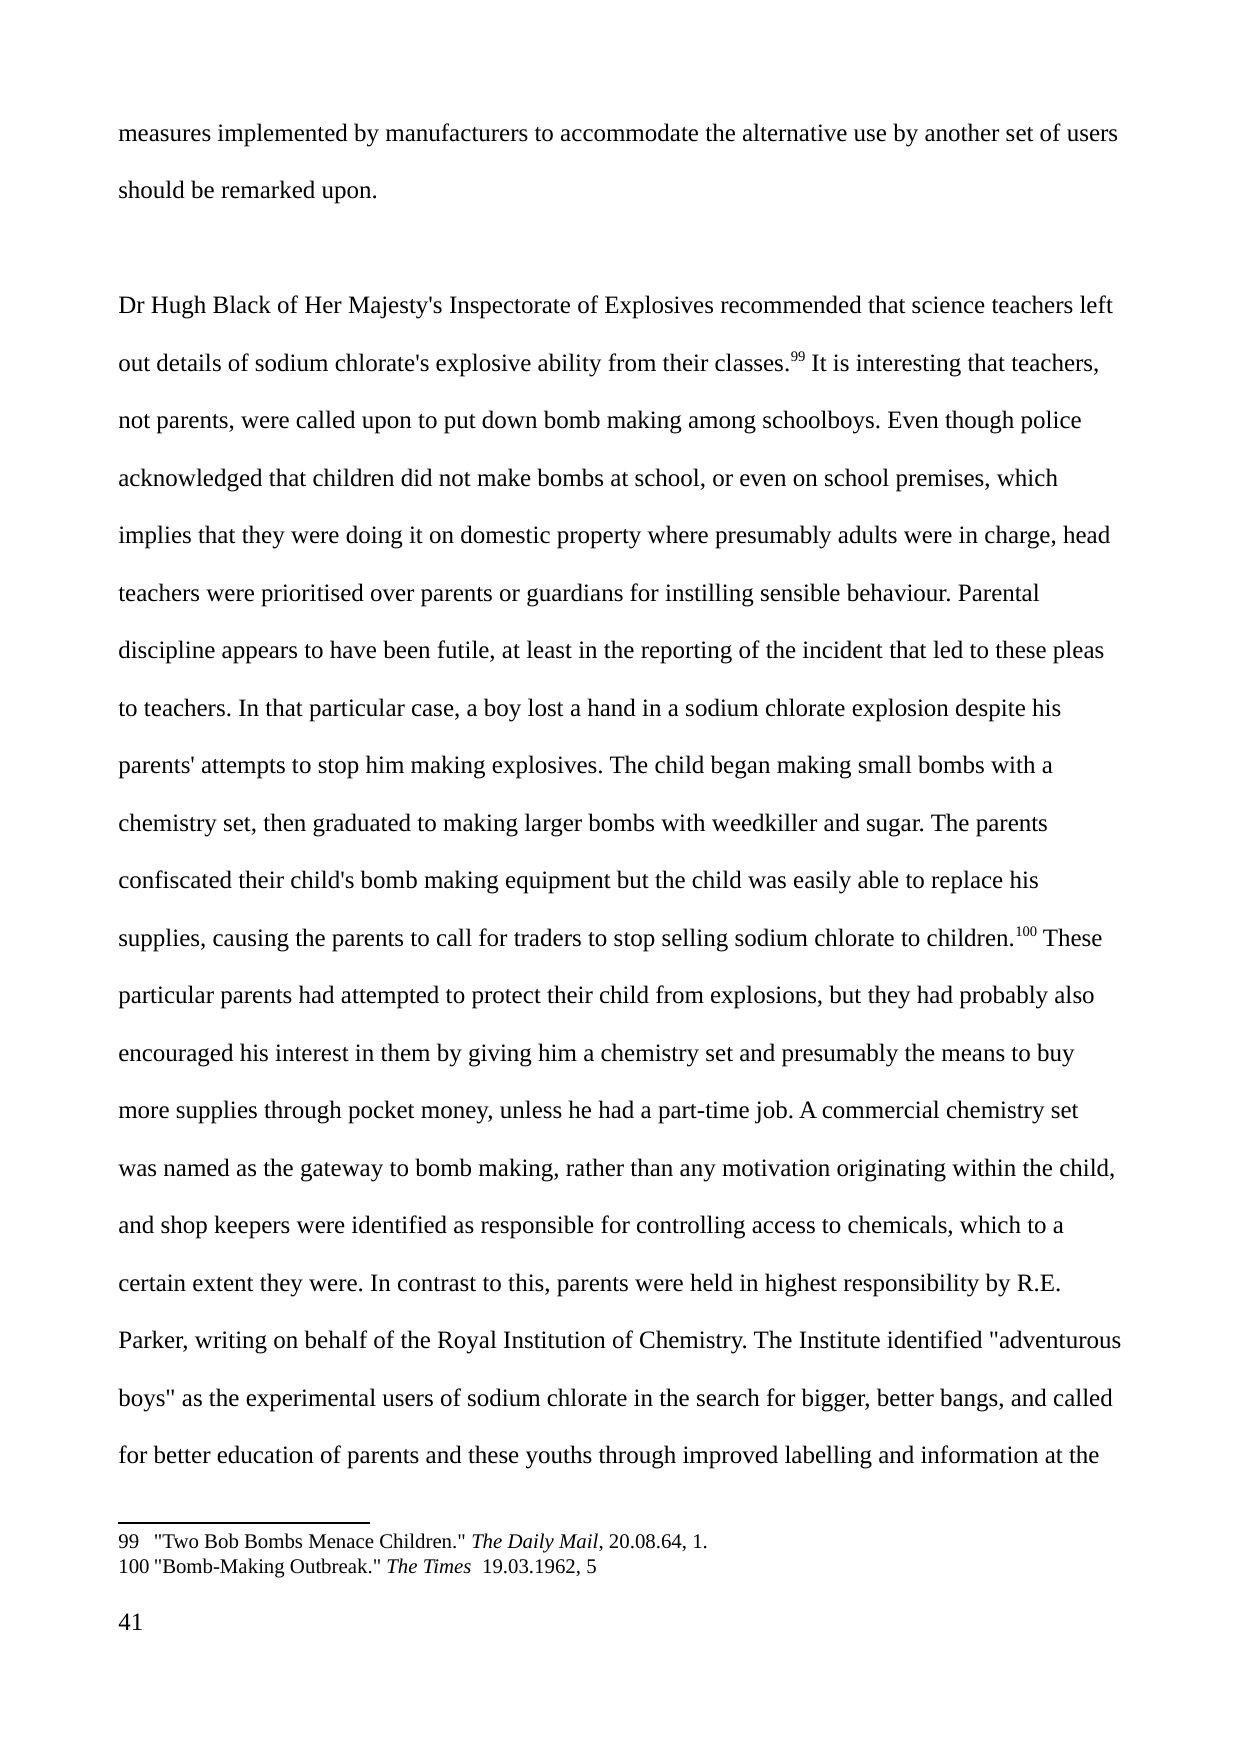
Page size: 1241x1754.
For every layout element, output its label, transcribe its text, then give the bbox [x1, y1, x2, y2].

text "Two Bob Bombs Menace Children." The Daily Mail, 20.08.64, 1. [118, 1529, 1122, 1553]
text Dr Hugh Black of Her Majesty's Inspectorate of Explosives recommended that science teachers left out details of sodium chlorate's explosive ability from their classes. It is interesting that teachers, not parents, were called upon to put down bomb making among schoolboys. Even though police acknowledged that children did not make bombs at school, or even on school premises, which implies that they were doing it on domestic property where presumably adults were in charge, head teachers were prioritised over parents or guardians for instilling sensible behaviour. Parental discipline appears to have been futile, at least in the reporting of the incident that led to these pleas to teachers. In that particular case, a boy lost a hand in a sodium chlorate explosion despite his parents' attempts to stop him making explosives. The child began making small bombs with a chemistry set, then graduated to making larger bombs with weedkiller and sugar. The parents confiscated their child's bomb making equipment but the child was easily able to replace his supplies, causing the parents to call for traders to stop selling sodium chlorate to children. These particular parents had attempted to protect their child from explosions, but they had probably also encouraged his interest in them by giving him a chemistry set and presumably the means to buy more supplies through pocket money, unless he had a part-time job. A commercial chemistry set was named as the gateway to bomb making, rather than any motivation originating within the child, and shop keepers were identified as responsible for controlling access to chemicals, which to a certain extent they were. In contrast to this, parents were held in highest responsibility by R.E. Parker, writing on behalf of the Royal Institution of Chemistry. The Institute identified "adventurous boys" as the experimental users of sodium chlorate in the search for bigger, better bangs, and called for better education of parents and these youths through improved labelling and information at the [118, 291, 1122, 1469]
text "Bomb-Making Outbreak." The Times 19.03.1962, 5 [118, 1553, 1122, 1578]
text measures implemented by manufacturers to accommodate the alternative use by another set of users should be remarked upon. [118, 118, 1122, 204]
